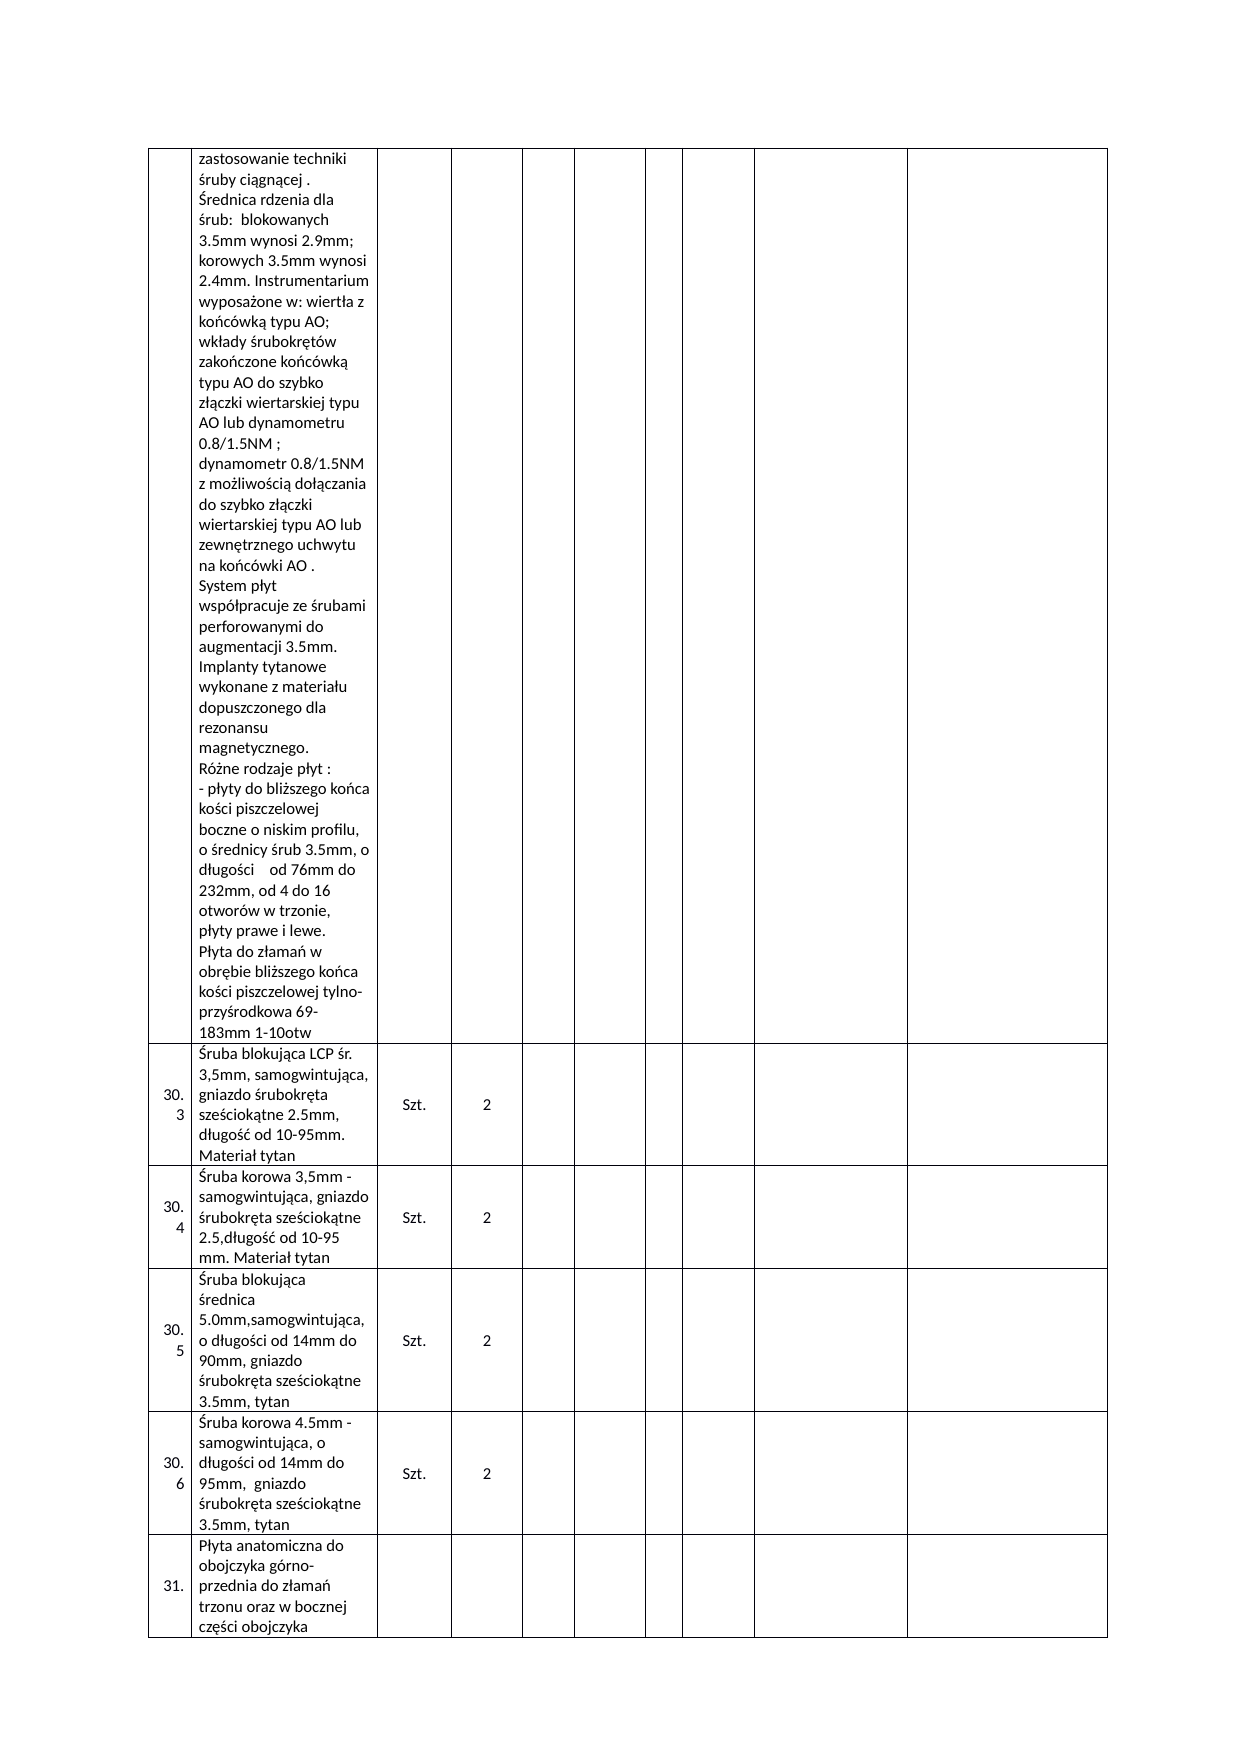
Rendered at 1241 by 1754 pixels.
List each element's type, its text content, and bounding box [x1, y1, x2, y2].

table_cell [378, 1535, 451, 1637]
table_cell 2 [452, 1166, 522, 1268]
table_cell Śruba blokująca średnica 5.0mm,samogwintująca, o długości od 14mm do 90mm, gniazdo śrubokręta sześciokątne 3.5mm, tytan [192, 1269, 377, 1411]
table_cell [683, 149, 754, 1042]
table_cell Szt. [378, 1412, 451, 1534]
table_cell 2 [452, 1269, 522, 1411]
table_cell [683, 1166, 754, 1268]
table_cell [523, 1166, 574, 1268]
table_cell [908, 149, 1107, 1042]
table_cell Szt. [378, 1044, 451, 1165]
table_cell [452, 149, 522, 1042]
table_cell [575, 1269, 645, 1411]
table_cell [908, 1044, 1107, 1165]
table_cell [683, 1269, 754, 1411]
table_cell [908, 1535, 1107, 1637]
table_cell 30.5 [149, 1269, 191, 1411]
table_cell [523, 1044, 574, 1165]
table_cell [575, 149, 645, 1042]
table_cell Śruba blokująca LCP śr. 3,5mm, samogwintująca, gniazdo śrubokręta sześciokątne 2.5mm, długość od 10-95mm. Materiał tytan [192, 1044, 377, 1165]
table_cell [755, 1269, 907, 1411]
table_cell 2 [452, 1412, 522, 1534]
table_cell [908, 1269, 1107, 1411]
table_cell Śruba korowa 4.5mm - samogwintująca, o długości od 14mm do 95mm, gniazdo śrubokręta sześciokątne 3.5mm, tytan [192, 1412, 377, 1534]
table_cell 2 [452, 1044, 522, 1165]
table_cell [755, 1166, 907, 1268]
table_cell [575, 1044, 645, 1165]
table_cell [646, 1535, 682, 1637]
table_cell zastosowanie techniki śruby ciągnącej . Średnica rdzenia dla śrub: blokowanych 3.5mm wynosi 2.9mm; korowych 3.5mm wynosi 2.4mm. Instrumentarium wyposażone w: wiertła z końcówką typu AO; wkłady śrubokrętów zakończone końcówką typu AO do szybko złączki wiertarskiej typu AO lub dynamometru 0.8/1.5NM ; dynamometr 0.8/1.5NM z możliwością dołączania do szybko złączki wiertarskiej typu AO lub zewnętrznego uchwytu na końcówki AO . System płyt współpracuje ze śrubami perforowanymi do augmentacji 3.5mm. Implanty tytanowe wykonane z materiału dopuszczonego dla rezonansu magnetycznego. Różne rodzaje płyt : - płyty do bliższego końca kości piszczelowej boczne o niskim profilu, o średnicy śrub 3.5mm, o długości od 76mm do 232mm, od 4 do 16 otworów w trzonie, płyty prawe i lewe. Płyta do złamań w obrębie bliższego końca kości piszczelowej tylno-przyśrodkowa 69-183mm 1-10otw [192, 149, 377, 1042]
table_cell [646, 1412, 682, 1534]
table_cell 31. [149, 1535, 191, 1637]
table_cell [523, 1535, 574, 1637]
table_cell [452, 1535, 522, 1637]
table_cell [575, 1166, 645, 1268]
table_cell [646, 149, 682, 1042]
table_cell [149, 149, 191, 1042]
table_cell [755, 149, 907, 1042]
table_cell [523, 149, 574, 1042]
table_cell [755, 1535, 907, 1637]
table_cell [755, 1044, 907, 1165]
table_cell [575, 1535, 645, 1637]
table_cell [646, 1166, 682, 1268]
table_cell Szt. [378, 1166, 451, 1268]
table_cell [683, 1044, 754, 1165]
table_cell [523, 1412, 574, 1534]
table_cell [575, 1412, 645, 1534]
table_cell [908, 1412, 1107, 1534]
table_cell 30.6 [149, 1412, 191, 1534]
table_cell 30.4 [149, 1166, 191, 1268]
table_cell Płyta anatomiczna do obojczyka górno-przednia do złamań trzonu oraz w bocznej części obojczyka [192, 1535, 377, 1637]
table_cell [755, 1412, 907, 1534]
table_cell Śruba korowa 3,5mm - samogwintująca, gniazdo śrubokręta sześciokątne 2.5,długość od 10-95 mm. Materiał tytan [192, 1166, 377, 1268]
table_cell [523, 1269, 574, 1411]
table_cell [646, 1269, 682, 1411]
table_cell [378, 149, 451, 1042]
table_cell [646, 1044, 682, 1165]
table_cell 30.3 [149, 1044, 191, 1165]
table_cell [908, 1166, 1107, 1268]
table_cell [683, 1412, 754, 1534]
table_cell Szt. [378, 1269, 451, 1411]
table_cell [683, 1535, 754, 1637]
